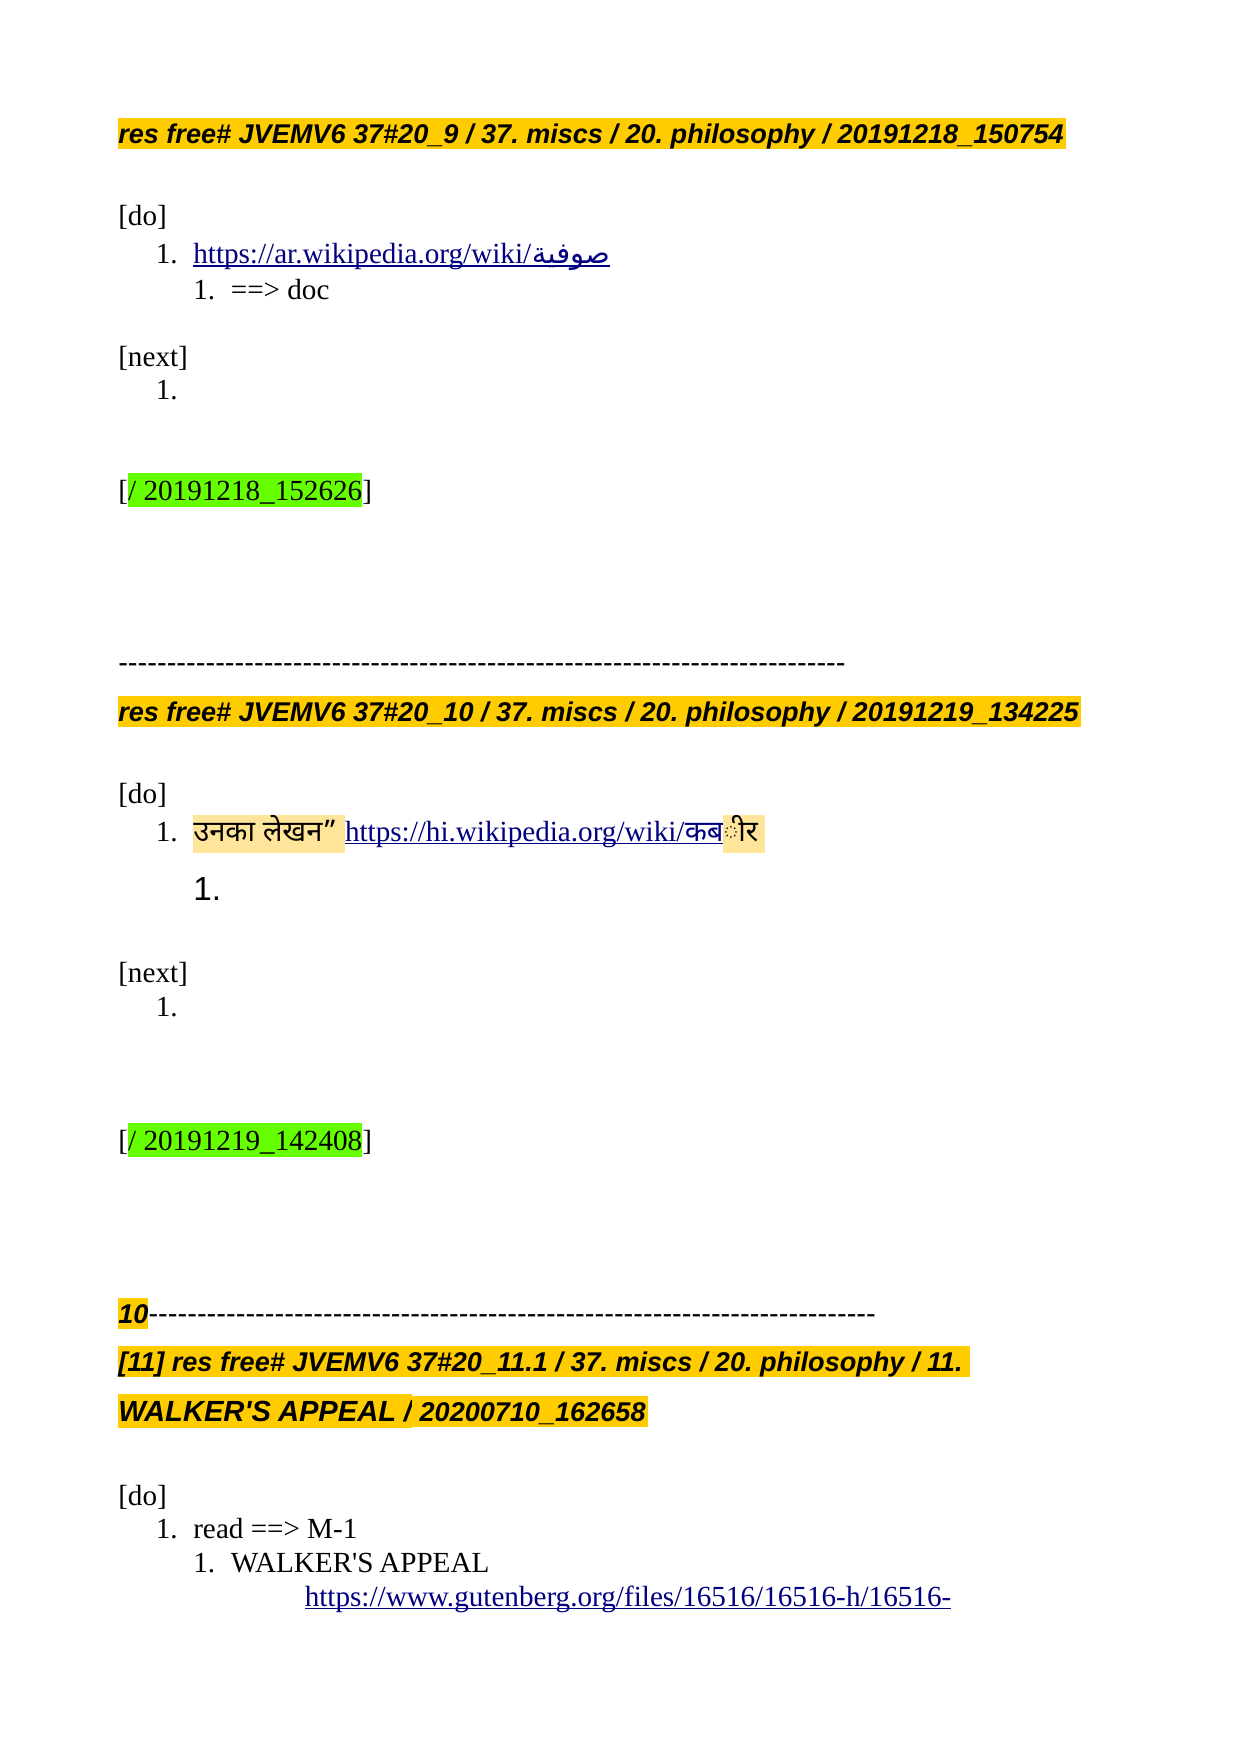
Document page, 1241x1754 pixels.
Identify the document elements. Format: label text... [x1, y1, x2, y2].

text [next] [118, 339, 1122, 372]
text [/ 20191218_152626] [118, 473, 1122, 507]
text [/ 20191219_142408] [118, 1123, 1122, 1157]
text [do] [118, 198, 1122, 232]
text res free# JVEMV6 37#20_10 / 37. miscs / 20. philosophy / 20191219_134225 [118, 696, 1122, 727]
list WALKER'S APPEAL https://www.gutenberg.org/files/16516/16516-h/16516- [193, 1545, 1122, 1612]
text [11] res free# JVEMV6 37#20_11.1 / 37. miscs / 20. philosophy / 11. WALKER'S APPEAL / 20200710_162658 [118, 1346, 1122, 1428]
text res free# JVEMV6 37#20_9 / 37. miscs / 20. philosophy / 20191218_150754 [118, 118, 1122, 149]
list उनका लेखन” https://hi.wikipedia.org/wiki/कबीर [156, 810, 1122, 853]
list https://ar.wikipedia.org/wiki/صوفية [156, 232, 1122, 272]
text [do] [118, 776, 1122, 810]
text 10--------------------------------------------------------------------------- [118, 1296, 1122, 1329]
text [next] [118, 956, 1122, 989]
text --------------------------------------------------------------------------- [118, 646, 1122, 679]
list read ==> M-1 [156, 1512, 1122, 1545]
list ==> doc [193, 272, 1122, 305]
text [do] [118, 1478, 1122, 1512]
